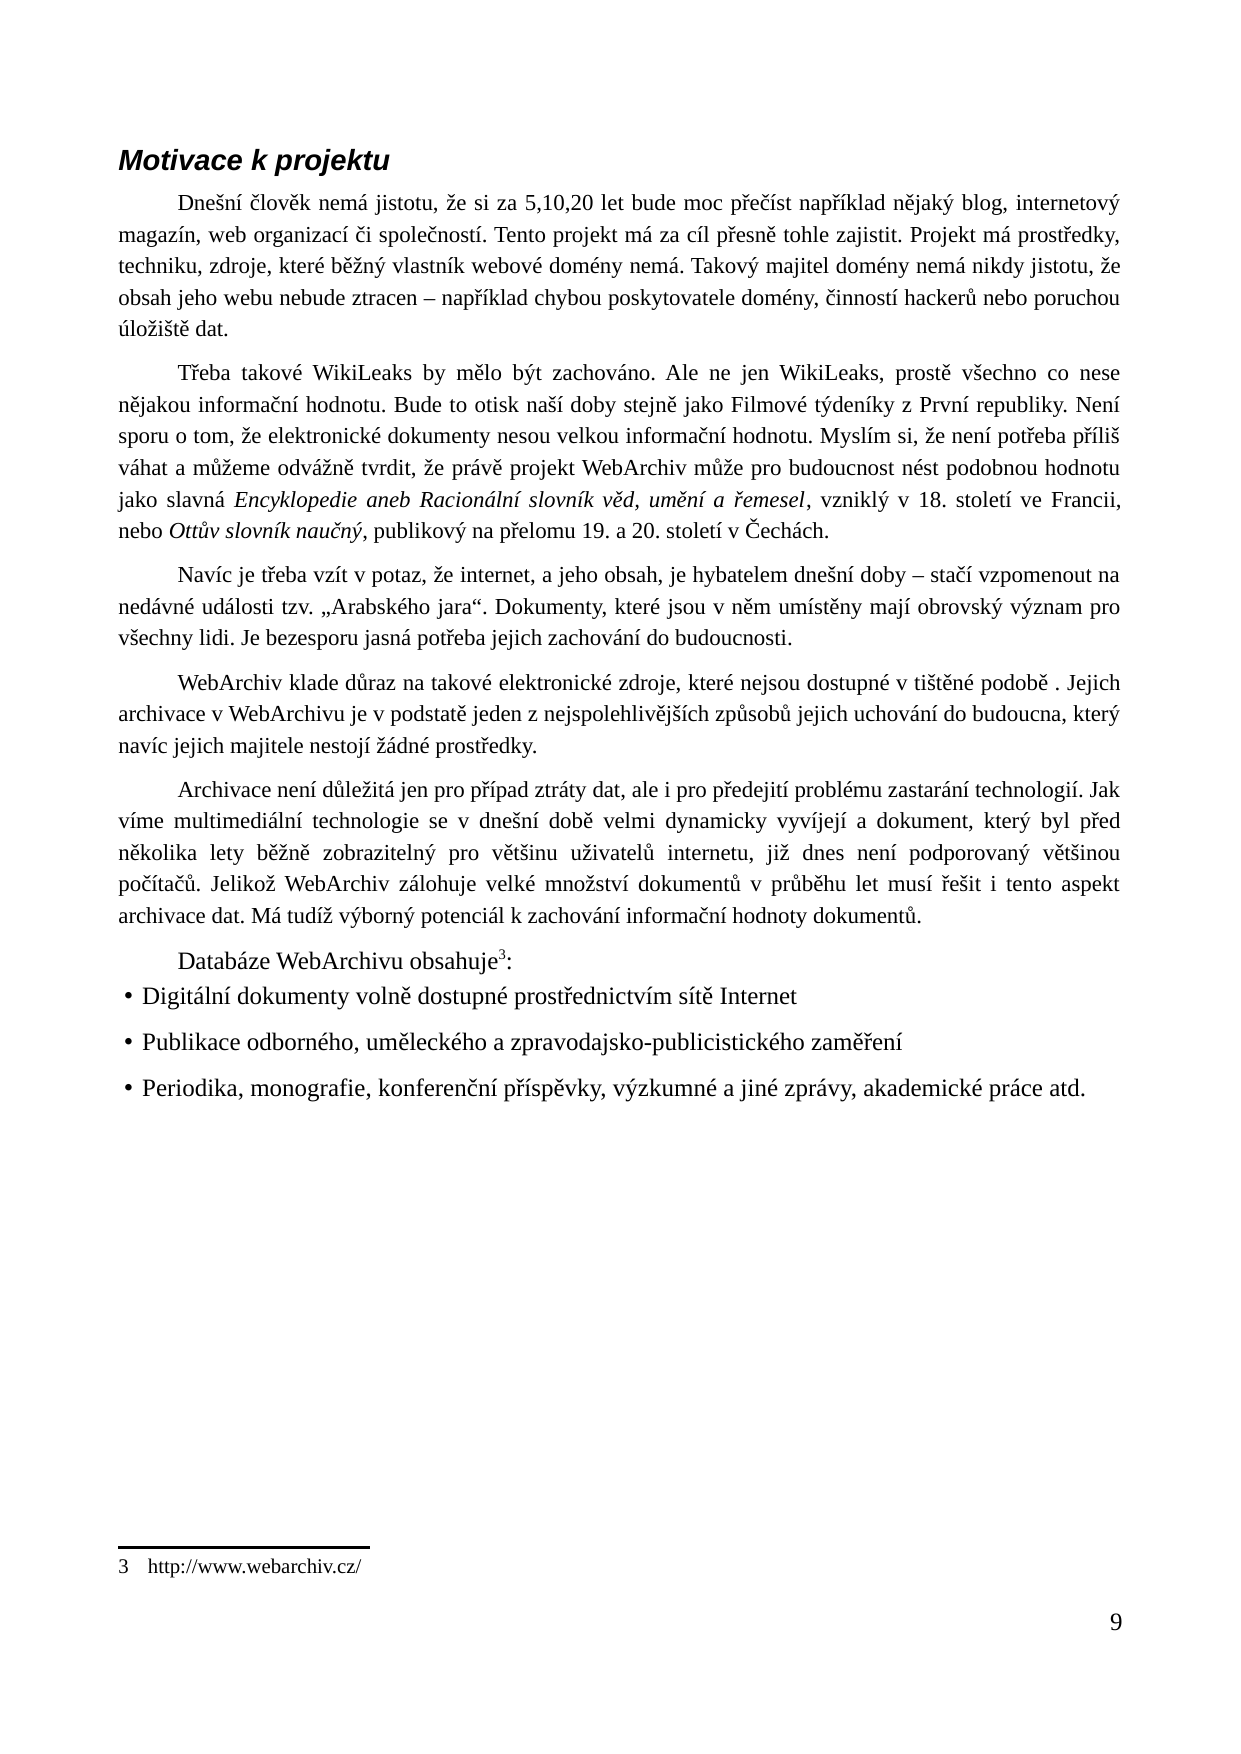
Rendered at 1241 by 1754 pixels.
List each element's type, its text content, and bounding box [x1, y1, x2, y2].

list Publikace odborného, uměleckého a zpravodajsko-publicistického zaměření [124, 1027, 1122, 1056]
subtitle Motivace k projektu [118, 143, 1122, 177]
text Archivace není důležitá jen pro případ ztráty dat, ale i pro předejití problému zastarání technologií. Jak víme multimediální technologie se v dnešní době velmi dynamicky vyvíjejí a dokument, který byl před několika lety běžně zobrazitelný pro většinu uživatelů internetu, již dnes není podporovaný většinou počítačů. Jelikož WebArchiv zálohuje velké množství dokumentů v průběhu let musí řešit i tento aspekt archivace dat. Má tudíž výborný potenciál k zachování informační hodnoty dokumentů. [118, 776, 1122, 928]
text Databáze WebArchivu obsahuje: [118, 946, 1122, 975]
list Digitální dokumenty volně dostupné prostřednictvím sítě Internet [124, 981, 1122, 1009]
text Navíc je třeba vzít v potaz, že internet, a jeho obsah, je hybatelem dnešní doby – stačí vzpomenout na nedávné události tzv. „Arabského jara“. Dokumenty, které jsou v něm umístěny mají obrovský význam pro všechny lidi. Je bezesporu jasná potřeba jejich zachování do budoucnosti. [118, 561, 1122, 651]
text WebArchiv klade důraz na takové elektronické zdroje, které nejsou dostupné v tištěné podobě . Jejich archivace v WebArchivu je v podstatě jeden z nejspolehlivějších způsobů jejich uchování do budoucna, který navíc jejich majitele nestojí žádné prostředky. [118, 668, 1122, 758]
text Dnešní člověk nemá jistotu, že si za 5,10,20 let bude moc přečíst například nějaký blog, internetový magazín, web organizací či společností. Tento projekt má za cíl přesně tohle zajistit. Projekt má prostředky, techniku, zdroje, které běžný vlastník webové domény nemá. Takový majitel domény nemá nikdy jistotu, že obsah jeho webu nebude ztracen – například chybou poskytovatele domény, činností hackerů nebo poruchou úložiště dat. [118, 189, 1122, 342]
text http://www.webarchiv.cz/ [118, 1553, 1122, 1578]
list Periodika, monografie, konferenční příspěvky, výzkumné a jiné zprávy, akademické práce atd. [124, 1073, 1122, 1102]
text Třeba takové WikiLeaks by mělo být zachováno. Ale ne jen WikiLeaks, prostě všechno co nese nějakou informační hodnotu. Bude to otisk naší doby stejně jako Filmové týdeníky z První republiky. Není sporu o tom, že elektronické dokumenty nesou velkou informační hodnotu. Myslím si, že není potřeba příliš váhat a můžeme odvážně tvrdit, že právě projekt WebArchiv může pro budoucnost nést podobnou hodnotu jako slavná Encyklopedie aneb Racionální slovník věd, umění a řemesel, vzniklý v 18. století ve Francii, nebo Ottův slovník naučný, publikový na přelomu 19. a 20. století v Čechách. [118, 359, 1122, 544]
